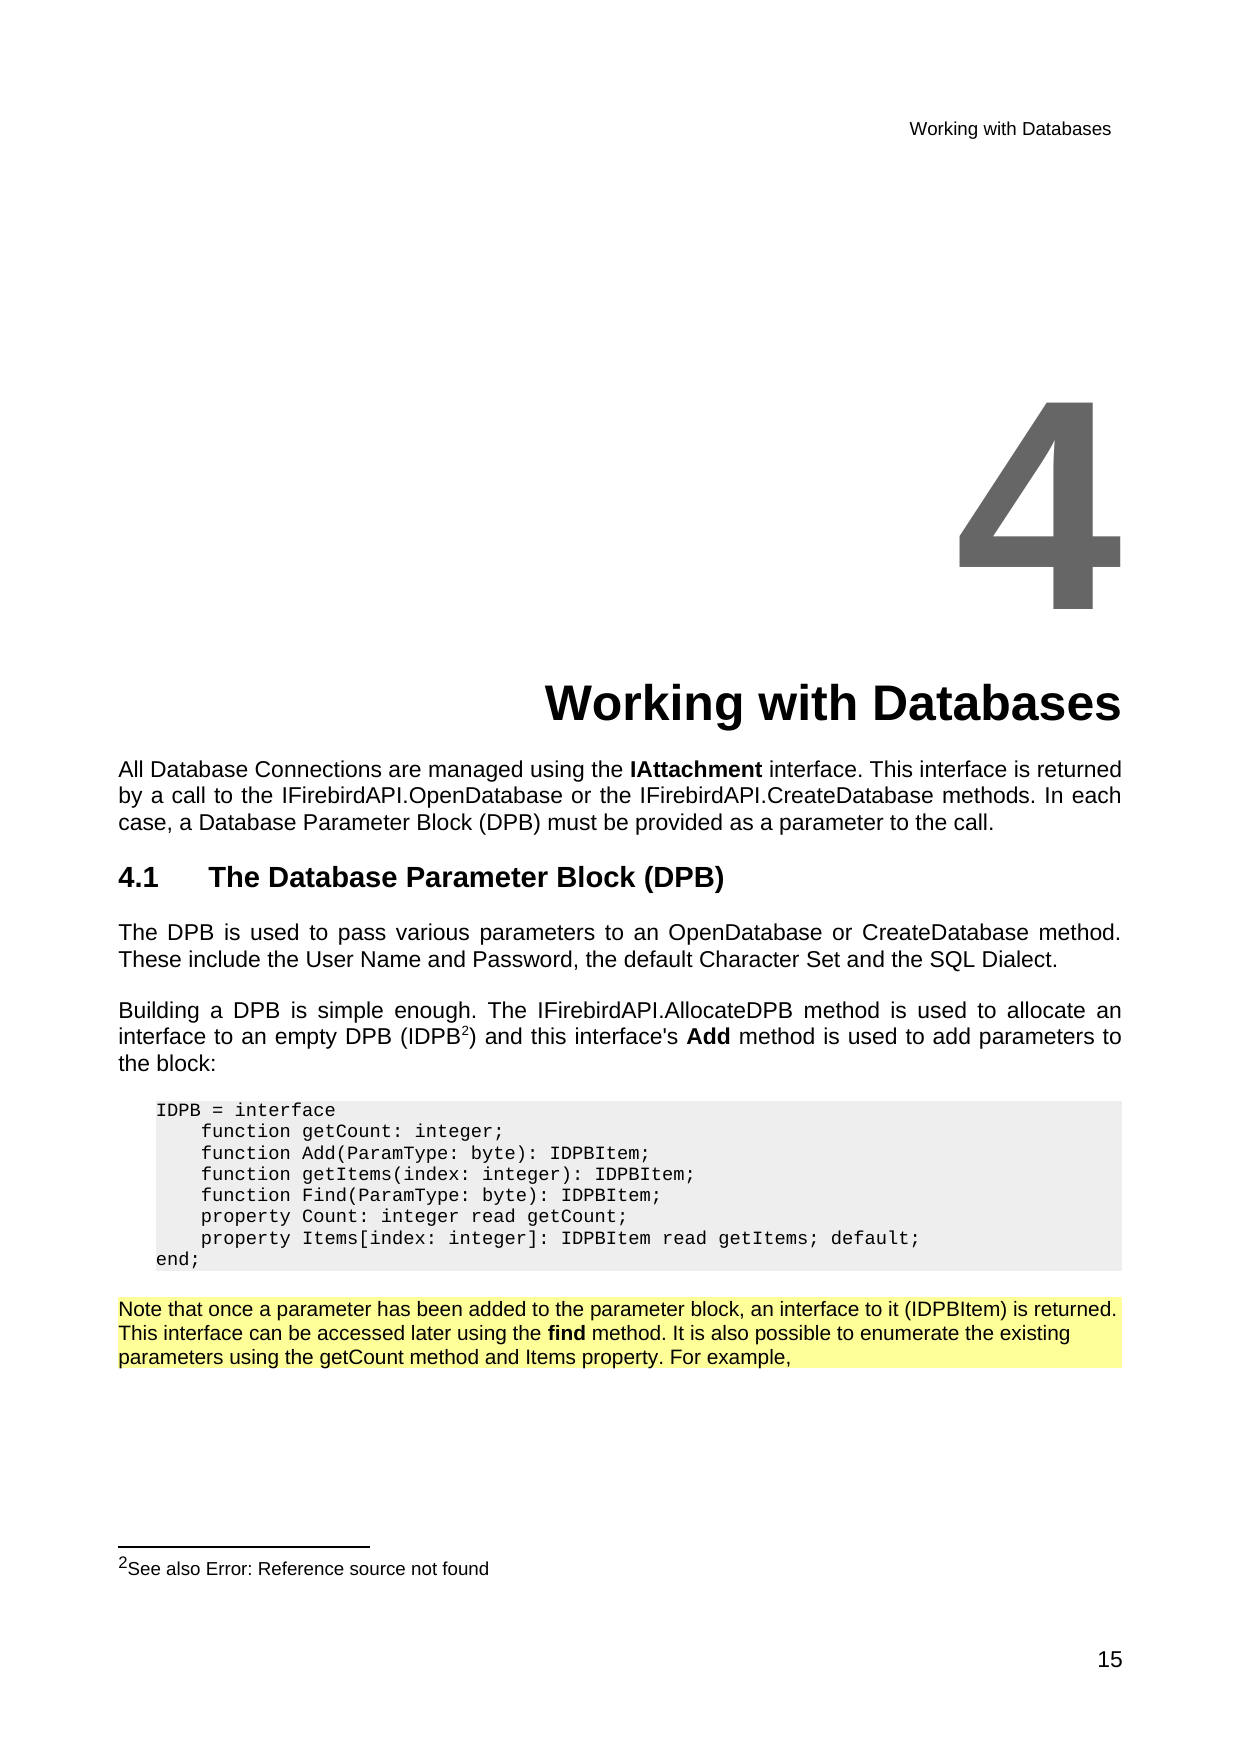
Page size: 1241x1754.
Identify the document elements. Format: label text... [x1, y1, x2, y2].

text The DPB is used to pass various parameters to an OpenDatabase or CreateDatabase method. These include the User Name and Password, the default Character Set and the SQL Dialect. [118, 919, 1122, 972]
text IDPB = interface [156, 1101, 1122, 1122]
text property Items[index: integer]: IDPBItem read getItems; default; [156, 1228, 1122, 1250]
text Note that once a parameter has been added to the parameter block, an interface to it (IDPBItem) is returned. This interface can be accessed later using the find method. It is also possible to enumerate the existing parameters using the getCount method and Items property. For example, [118, 1297, 1122, 1368]
text property Count: integer read getCount; [156, 1207, 1122, 1228]
text function Find(ParamType: byte): IDPBItem; [156, 1186, 1122, 1207]
text Building a DPB is simple enough. The IFirebirdAPI.AllocateDPB method is used to allocate an interface to an empty DPB (IDPB) and this interface's Add method is used to add parameters to the block: [118, 997, 1122, 1076]
text end; [156, 1250, 1122, 1271]
subtitle The Database Parameter Block (DPB) [118, 860, 1122, 894]
text function getCount: integer; [156, 1122, 1122, 1143]
subtitle Working with Databases [81, 328, 1122, 731]
text See also Error: Reference source not found [118, 1553, 1122, 1579]
text function Add(ParamType: byte): IDPBItem; [156, 1143, 1122, 1165]
text All Database Connections are managed using the IAttachment interface. This interface is returned by a call to the IFirebirdAPI.OpenDatabase or the IFirebirdAPI.CreateDatabase methods. In each case, a Database Parameter Block (DPB) must be provided as a parameter to the call. [118, 756, 1122, 835]
text function getItems(index: integer): IDPBItem; [156, 1165, 1122, 1186]
